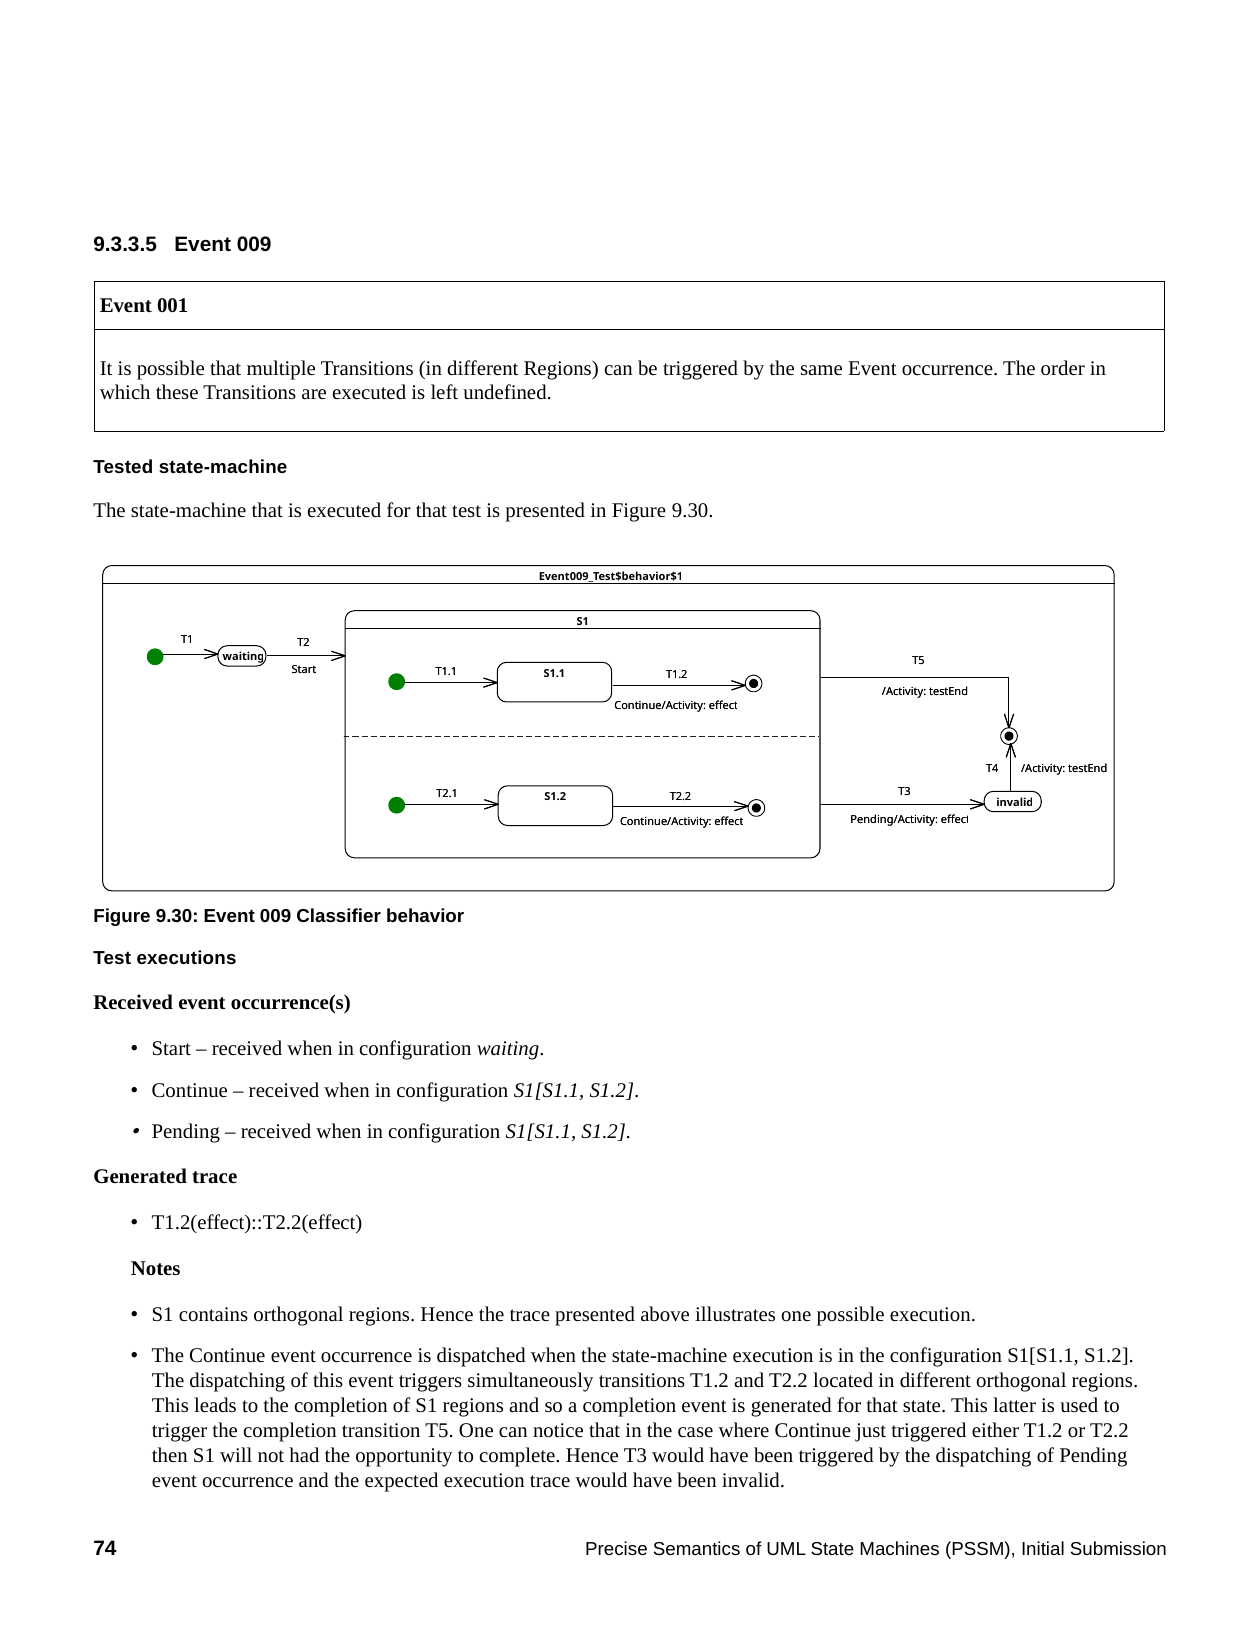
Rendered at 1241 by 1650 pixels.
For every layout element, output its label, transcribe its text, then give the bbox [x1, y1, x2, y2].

list Pending – received when in configuration S1[S1.1, S1.2]. [131, 1118, 1164, 1143]
subtitle Test executions [93, 543, 1164, 969]
subtitle Event 009 [93, 231, 1164, 256]
text Figure 9.30: Event 009 Classifier behavior [93, 556, 1127, 926]
table_cell It is possible that multiple Transitions (in different Regions) can be triggered by the same Event occurrence. The order in which these Transitions are executed is left undefined. [95, 330, 1164, 431]
text Generated trace [93, 1164, 1164, 1188]
table_header Event 001 [95, 282, 1164, 329]
text Notes [131, 1255, 1164, 1279]
list Start – received when in configuration waiting. [131, 1035, 1164, 1060]
text Received event occurrence(s) [93, 990, 1164, 1014]
list T1.2(effect)::T2.2(effect) [131, 1209, 1164, 1234]
subtitle Tested state-machine [93, 456, 1164, 477]
list Continue – received when in configuration S1[S1.1, S1.2]. [131, 1077, 1164, 1102]
text The state-machine that is executed for that test is presented in Figure 9.30. [93, 498, 1164, 522]
list S1 contains orthogonal regions. Hence the trace presented above illustrates one possible execution. [131, 1301, 1164, 1326]
list The Continue event occurrence is dispatched when the state-machine execution is in the configuration S1[S1.1, S1.2]. The dispatching of this event triggers simultaneously transitions T1.2 and T2.2 located in different orthogonal regions. This leads to the completion of S1 regions and so a completion event is generated for that state. This latter is used to trigger the completion transition T5. One can notice that in the case where Continue just triggered either T1.2 or T2.2 then S1 will not had the opportunity to complete. Hence T3 would have been triggered by the dispatching of Pending event occurrence and the expected execution trace would have been invalid. [131, 1342, 1164, 1492]
